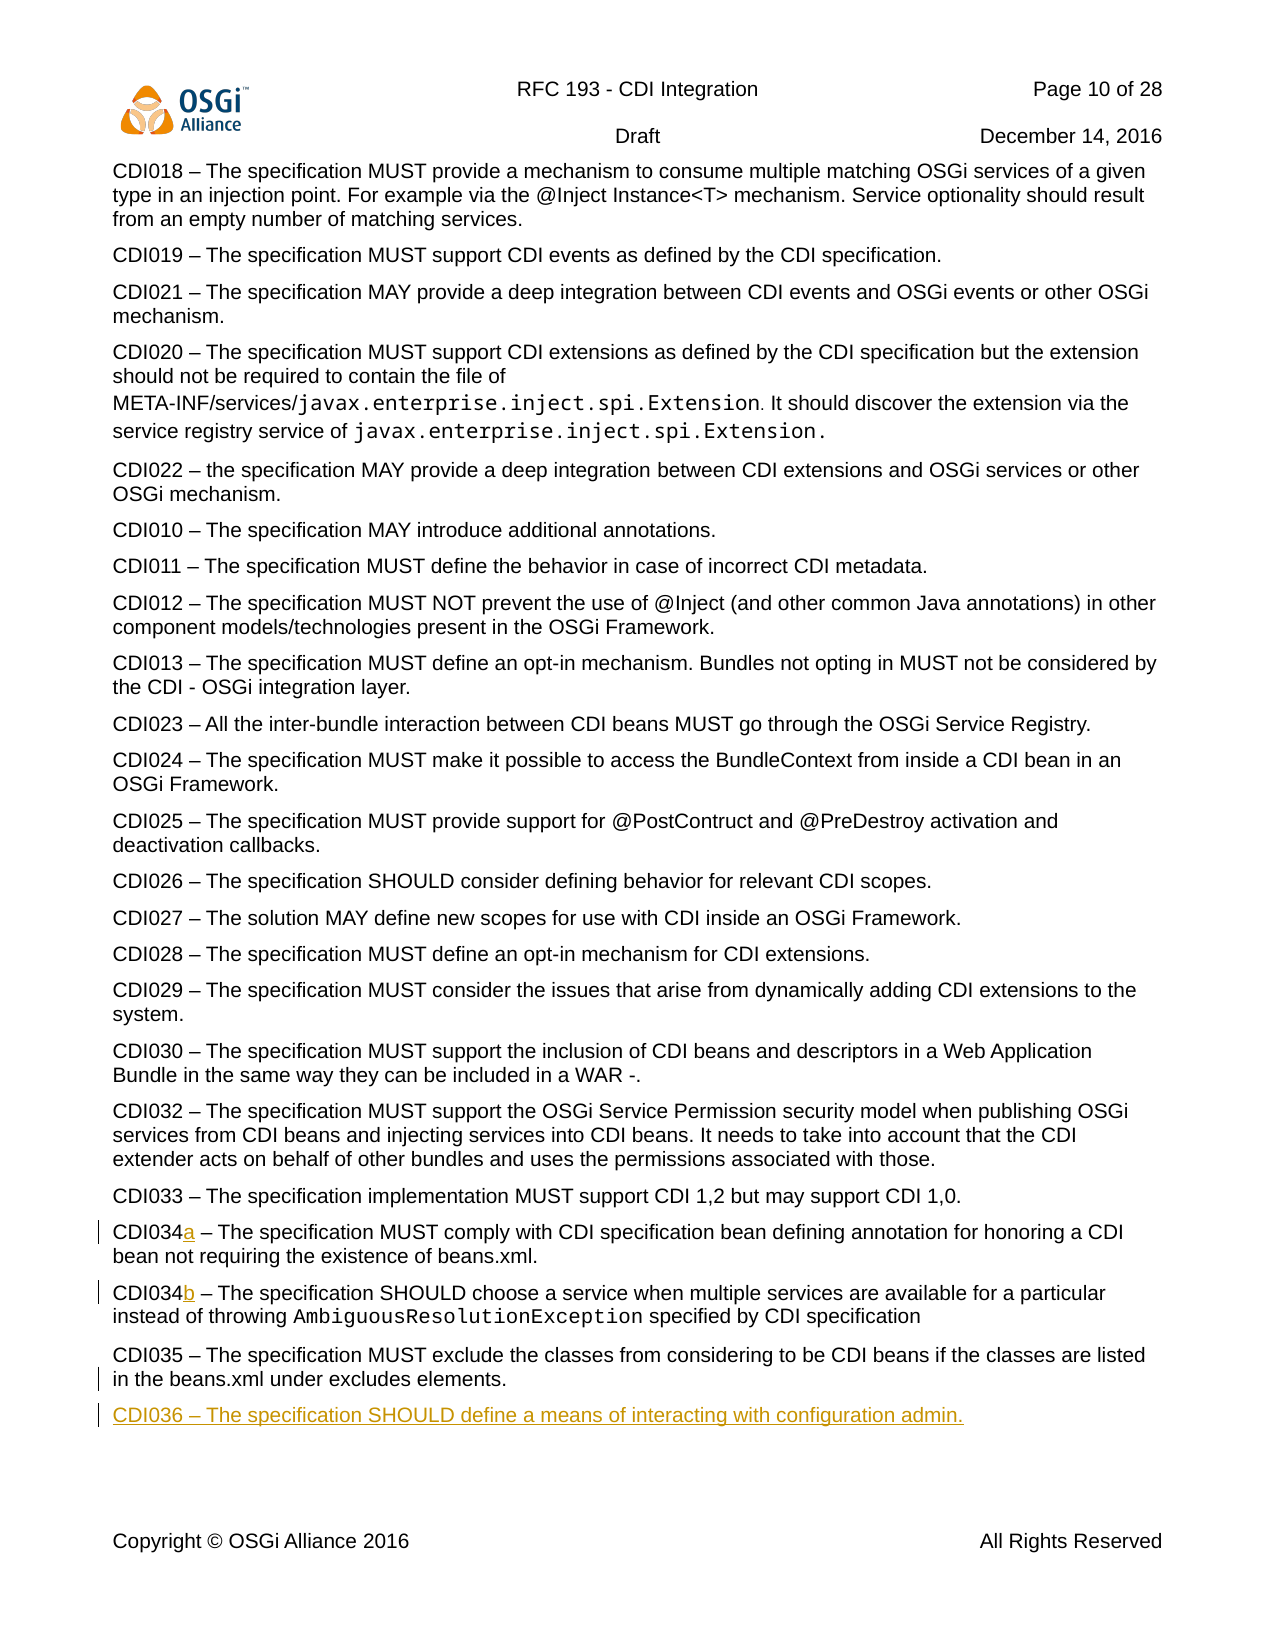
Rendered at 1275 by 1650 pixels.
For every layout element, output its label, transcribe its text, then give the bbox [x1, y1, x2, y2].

text CDI021 – The specification MAY provide a deep integration between CDI events and OSGi events or other OSGi mechanism. [112, 280, 1162, 328]
text CDI034b – The specification SHOULD choose a service when multiple services are available for a particular instead of throwing AmbiguousResolutionException specified by CDI specification [112, 1280, 1162, 1330]
text CDI036 – The specification SHOULD define a means of interacting with configuration admin. [112, 1403, 1162, 1427]
text CDI029 – The specification MUST consider the issues that arise from dynamically adding CDI extensions to the system. [112, 978, 1162, 1026]
text CDI010 – The specification MAY introduce additional annotations. [112, 518, 1162, 542]
text CDI022 – the specification MAY provide a deep integration between CDI extensions and OSGi services or other OSGi mechanism. [112, 457, 1162, 505]
text CDI013 – The specification MUST define an opt-in mechanism. Bundles not opting in MUST not be considered by the CDI - OSGi integration layer. [112, 651, 1162, 699]
text CDI020 – The specification MUST support CDI extensions as defined by the CDI specification but the extension should not be required to contain the file of META-INF/services/javax.enterprise.inject.spi.Extension. It should discover the extension via the service registry service of javax.enterprise.inject.spi.Extension. [112, 340, 1162, 445]
text CDI019 – The specification MUST support CDI events as defined by the CDI specification. [112, 243, 1162, 267]
text CDI033 – The specification implementation MUST support CDI 1,2 but may support CDI 1,0. [112, 1183, 1162, 1207]
text CDI026 – The specification SHOULD consider defining behavior for relevant CDI scopes. [112, 869, 1162, 893]
text CDI028 – The specification MUST define an opt-in mechanism for CDI extensions. [112, 942, 1162, 966]
text CDI023 – All the inter-bundle interaction between CDI beans MUST go through the OSGi Service Registry. [112, 712, 1162, 736]
text CDI034a – The specification MUST comply with CDI specification bean defining annotation for honoring a CDI bean not requiring the existence of beans.xml. [112, 1220, 1162, 1268]
text CDI035 – The specification MUST exclude the classes from considering to be CDI beans if the classes are listed in the beans.xml under excludes elements. [112, 1343, 1162, 1391]
text CDI018 – The specification MUST provide a mechanism to consume multiple matching OSGi services of a given type in an injection point. For example via the @Inject Instance<T> mechanism. Service optionality should result from an empty number of matching services. [112, 159, 1162, 231]
text CDI032 – The specification MUST support the OSGi Service Permission security model when publishing OSGi services from CDI beans and injecting services into CDI beans. It needs to take into account that the CDI extender acts on behalf of other bundles and uses the permissions associated with those. [112, 1099, 1162, 1171]
text CDI025 – The specification MUST provide support for @PostContruct and @PreDestroy activation and deactivation callbacks. [112, 808, 1162, 856]
text CDI011 – The specification MUST define the behavior in case of incorrect CDI metadata. [112, 554, 1162, 578]
picture [113, 78, 257, 142]
text CDI030 – The specification MUST support the inclusion of CDI beans and descriptors in a Web Application Bundle in the same way they can be included in a WAR -. [112, 1039, 1162, 1087]
text CDI012 – The specification MUST NOT prevent the use of @Inject (and other common Java annotations) in other component models/technologies present in the OSGi Framework. [112, 591, 1162, 639]
text CDI027 – The solution MAY define new scopes for use with CDI inside an OSGi Framework. [112, 905, 1162, 929]
text CDI024 – The specification MUST make it possible to access the BundleContext from inside a CDI bean in an OSGi Framework. [112, 748, 1162, 796]
